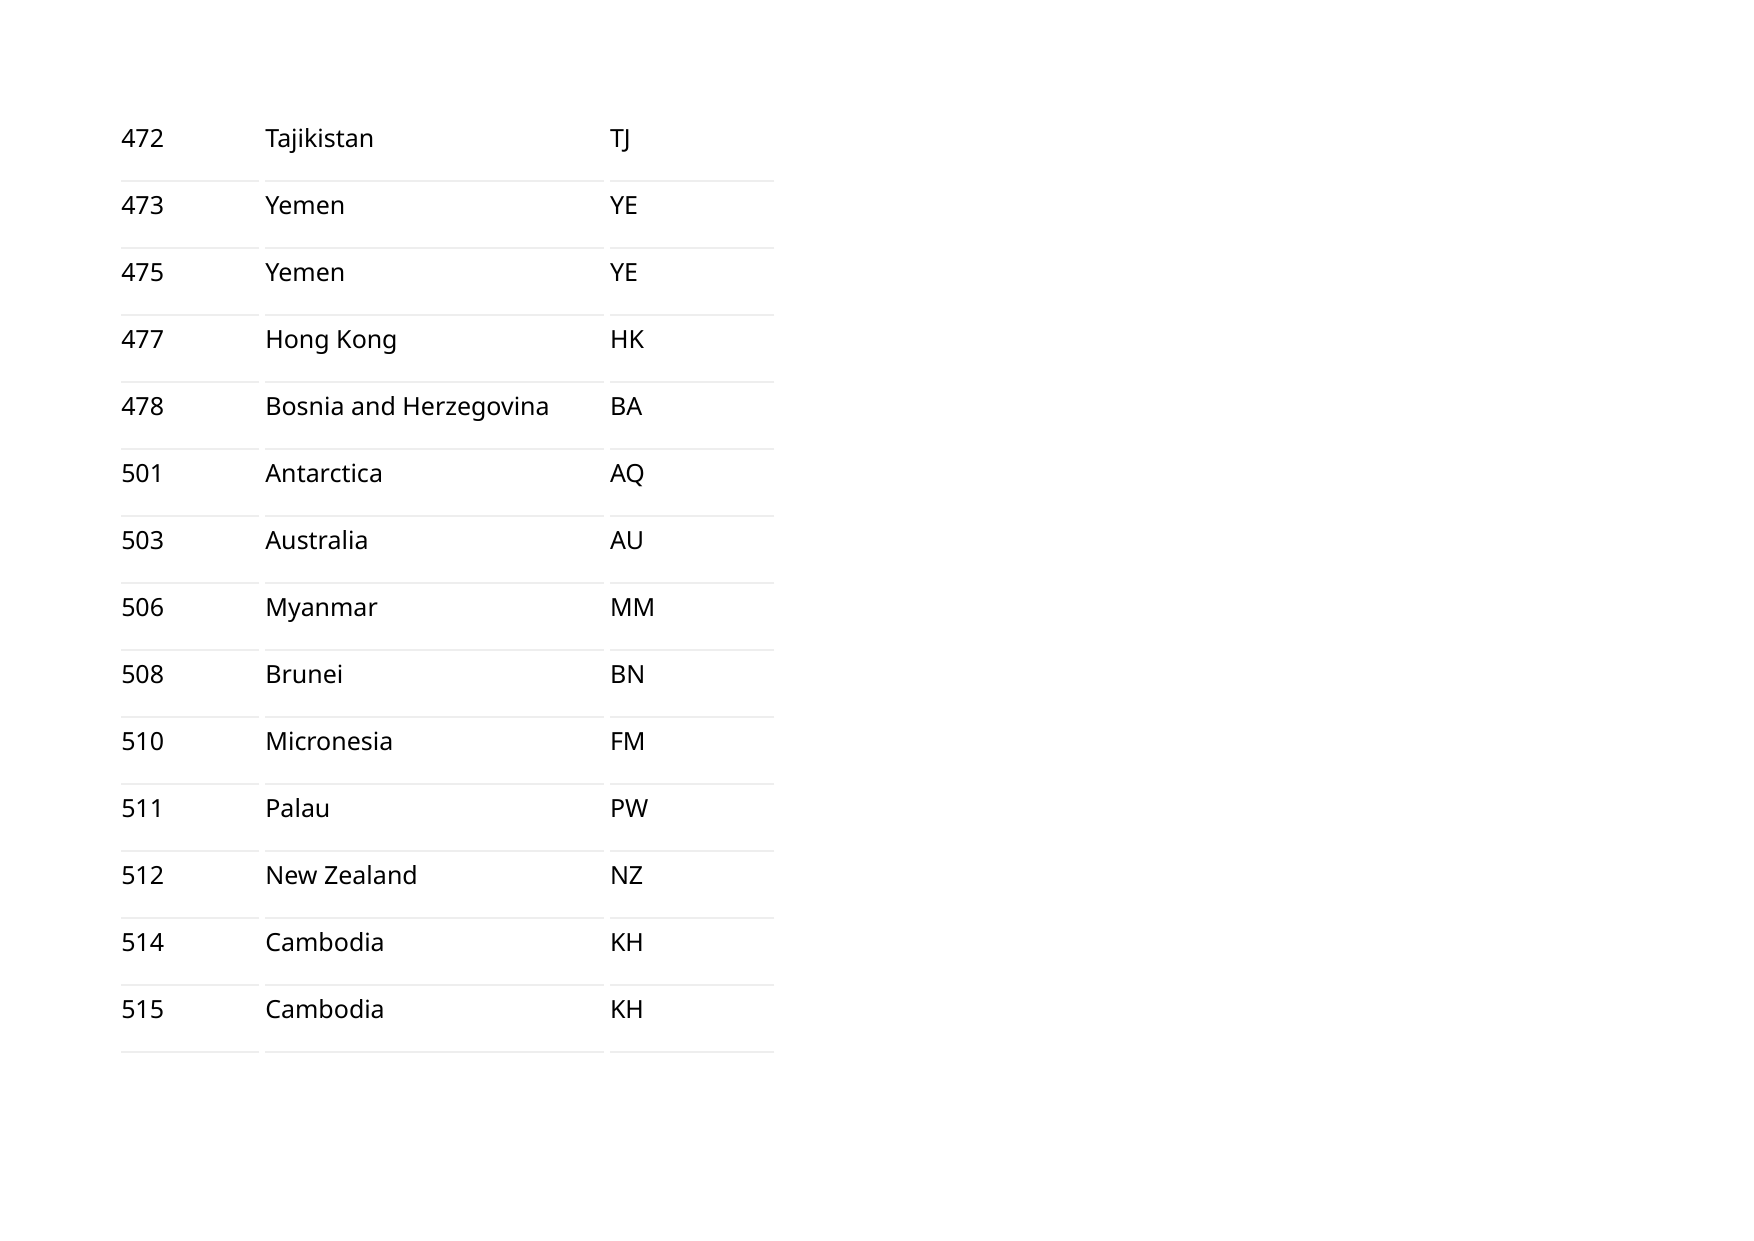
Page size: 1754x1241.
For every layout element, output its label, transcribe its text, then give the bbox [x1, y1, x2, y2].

table_cell 511 [118, 788, 262, 855]
table_cell KH [607, 989, 777, 1056]
table_cell Yemen [262, 252, 607, 319]
table_cell FM [607, 721, 777, 788]
table_cell HK [607, 319, 777, 386]
table_cell 508 [118, 654, 262, 721]
table_cell 503 [118, 520, 262, 587]
table_cell KH [607, 922, 777, 989]
table_cell Yemen [262, 185, 607, 252]
table_cell Tajikistan [262, 118, 607, 185]
table_cell Cambodia [262, 989, 607, 1056]
table_cell 475 [118, 252, 262, 319]
table_cell Bosnia and Herzegovina [262, 386, 607, 453]
table_cell 472 [118, 118, 262, 185]
table_cell Myanmar [262, 587, 607, 654]
table_cell Palau [262, 788, 607, 855]
table_cell Antarctica [262, 453, 607, 520]
table_cell AQ [607, 453, 777, 520]
table_cell 473 [118, 185, 262, 252]
table_cell Australia [262, 520, 607, 587]
table_cell Hong Kong [262, 319, 607, 386]
table_cell Brunei [262, 654, 607, 721]
table_cell AU [607, 520, 777, 587]
table_cell BA [607, 386, 777, 453]
table_cell MM [607, 587, 777, 654]
table_cell PW [607, 788, 777, 855]
table_cell 477 [118, 319, 262, 386]
table_cell 512 [118, 855, 262, 922]
table_cell TJ [607, 118, 777, 185]
table_cell 514 [118, 922, 262, 989]
table_cell Cambodia [262, 922, 607, 989]
table_cell New Zealand [262, 855, 607, 922]
table_cell 510 [118, 721, 262, 788]
table_cell BN [607, 654, 777, 721]
table_cell 478 [118, 386, 262, 453]
table_cell NZ [607, 855, 777, 922]
table_cell 506 [118, 587, 262, 654]
table_cell YE [607, 185, 777, 252]
table_cell 501 [118, 453, 262, 520]
table_cell Micronesia [262, 721, 607, 788]
table_cell YE [607, 252, 777, 319]
table_cell 515 [118, 989, 262, 1056]
